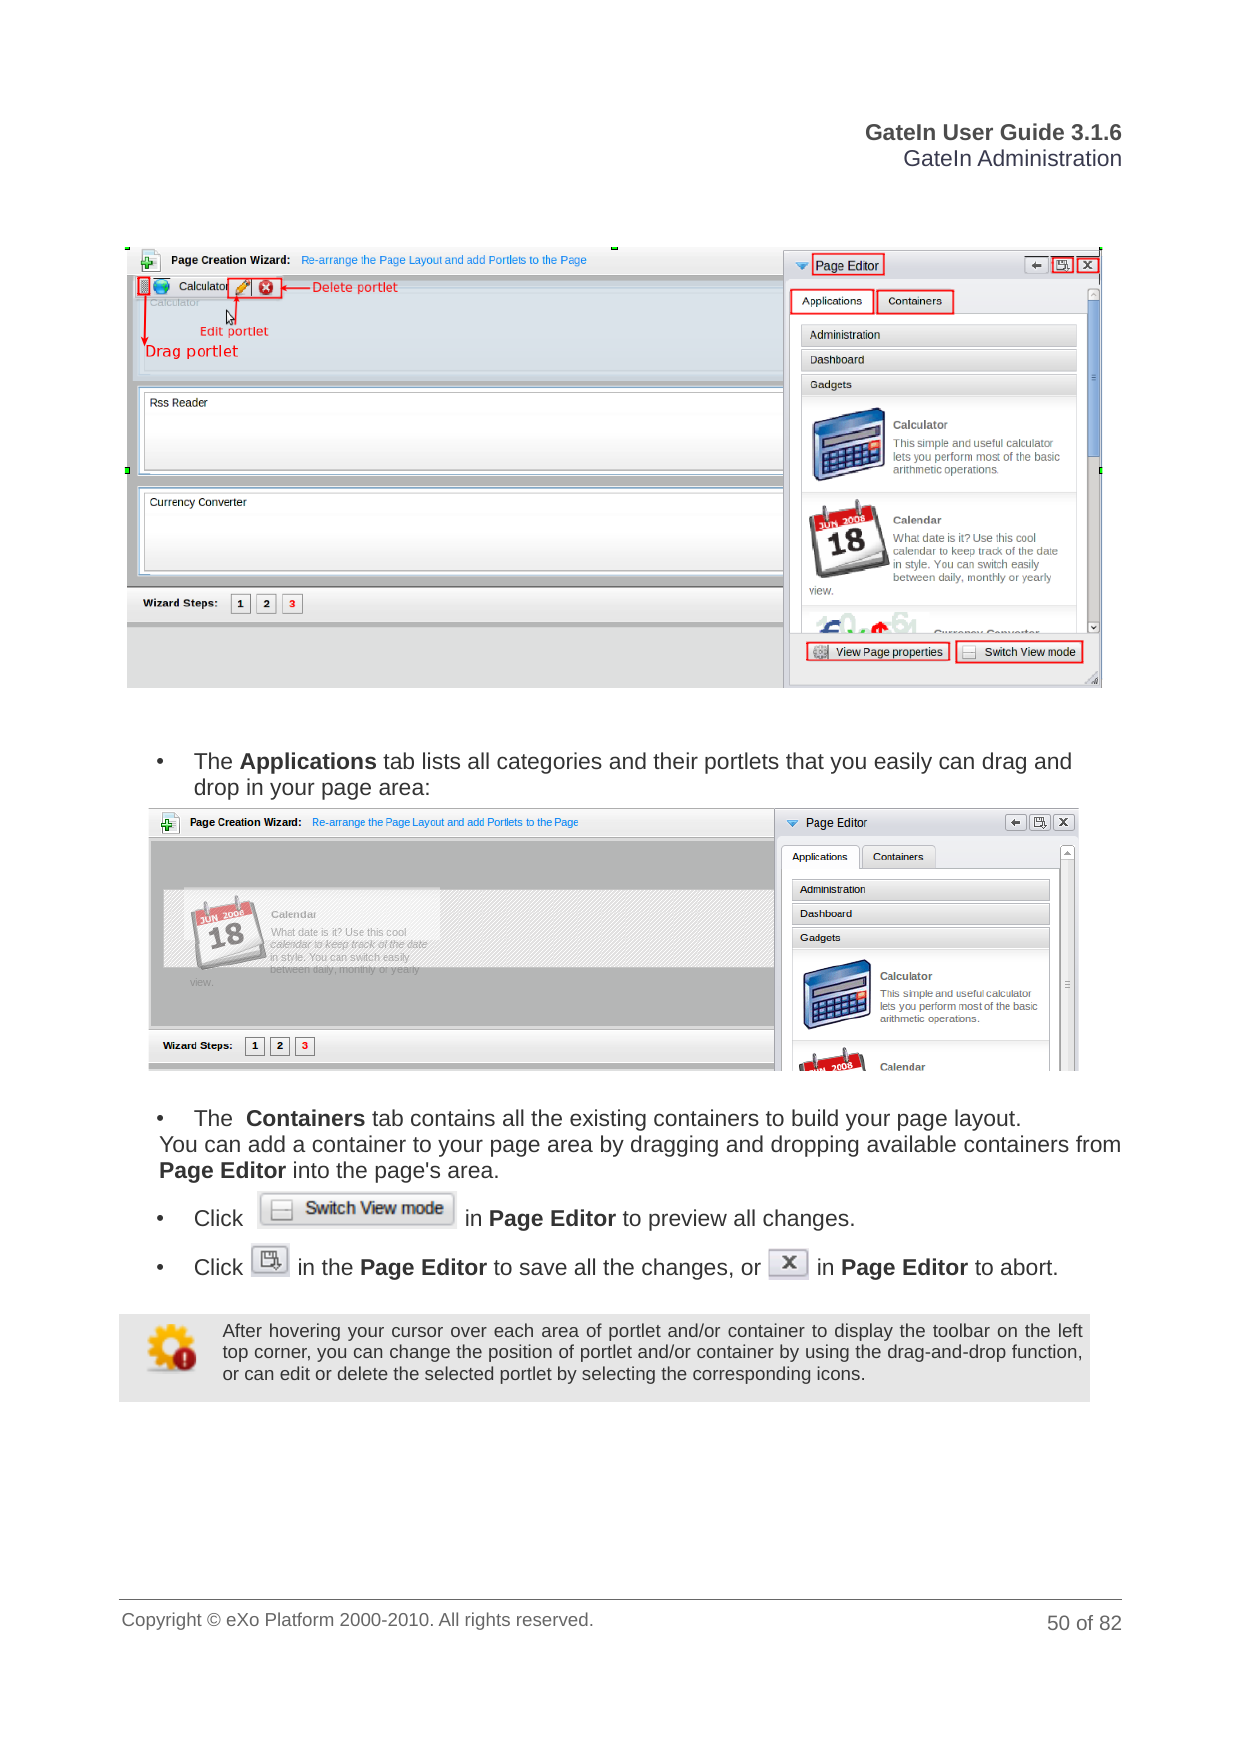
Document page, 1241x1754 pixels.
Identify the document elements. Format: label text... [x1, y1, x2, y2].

picture [768, 1248, 809, 1280]
picture [148, 808, 1079, 1071]
picture [124, 247, 1103, 688]
list The Applications tab lists all categories and their portlets that you easily can drag and drop in your page area: [156, 748, 1122, 801]
list Click in Page Editor to preview all changes. [156, 1183, 1122, 1236]
picture [146, 1324, 197, 1374]
table_header [119, 1314, 217, 1402]
picture [250, 1243, 290, 1277]
table_header After hovering your cursor over each area of portlet and/or container to display the toolbar on the left top corner, you can change the position of portlet and/or container by using the drag-and-drop function, or can edit or delete the selected portlet by selecting the corresponding icons. [217, 1314, 1090, 1402]
list Clickin the Page Editor to save all the changes, orin Page Editor to abort. [156, 1236, 1122, 1287]
list You can add a container to your page area by dragging and dropping available containers from Page Editor into the page's area. [121, 1131, 1122, 1183]
list The Containers tab contains all the existing containers to build your page layout. [156, 1104, 1122, 1131]
picture [257, 1191, 458, 1229]
